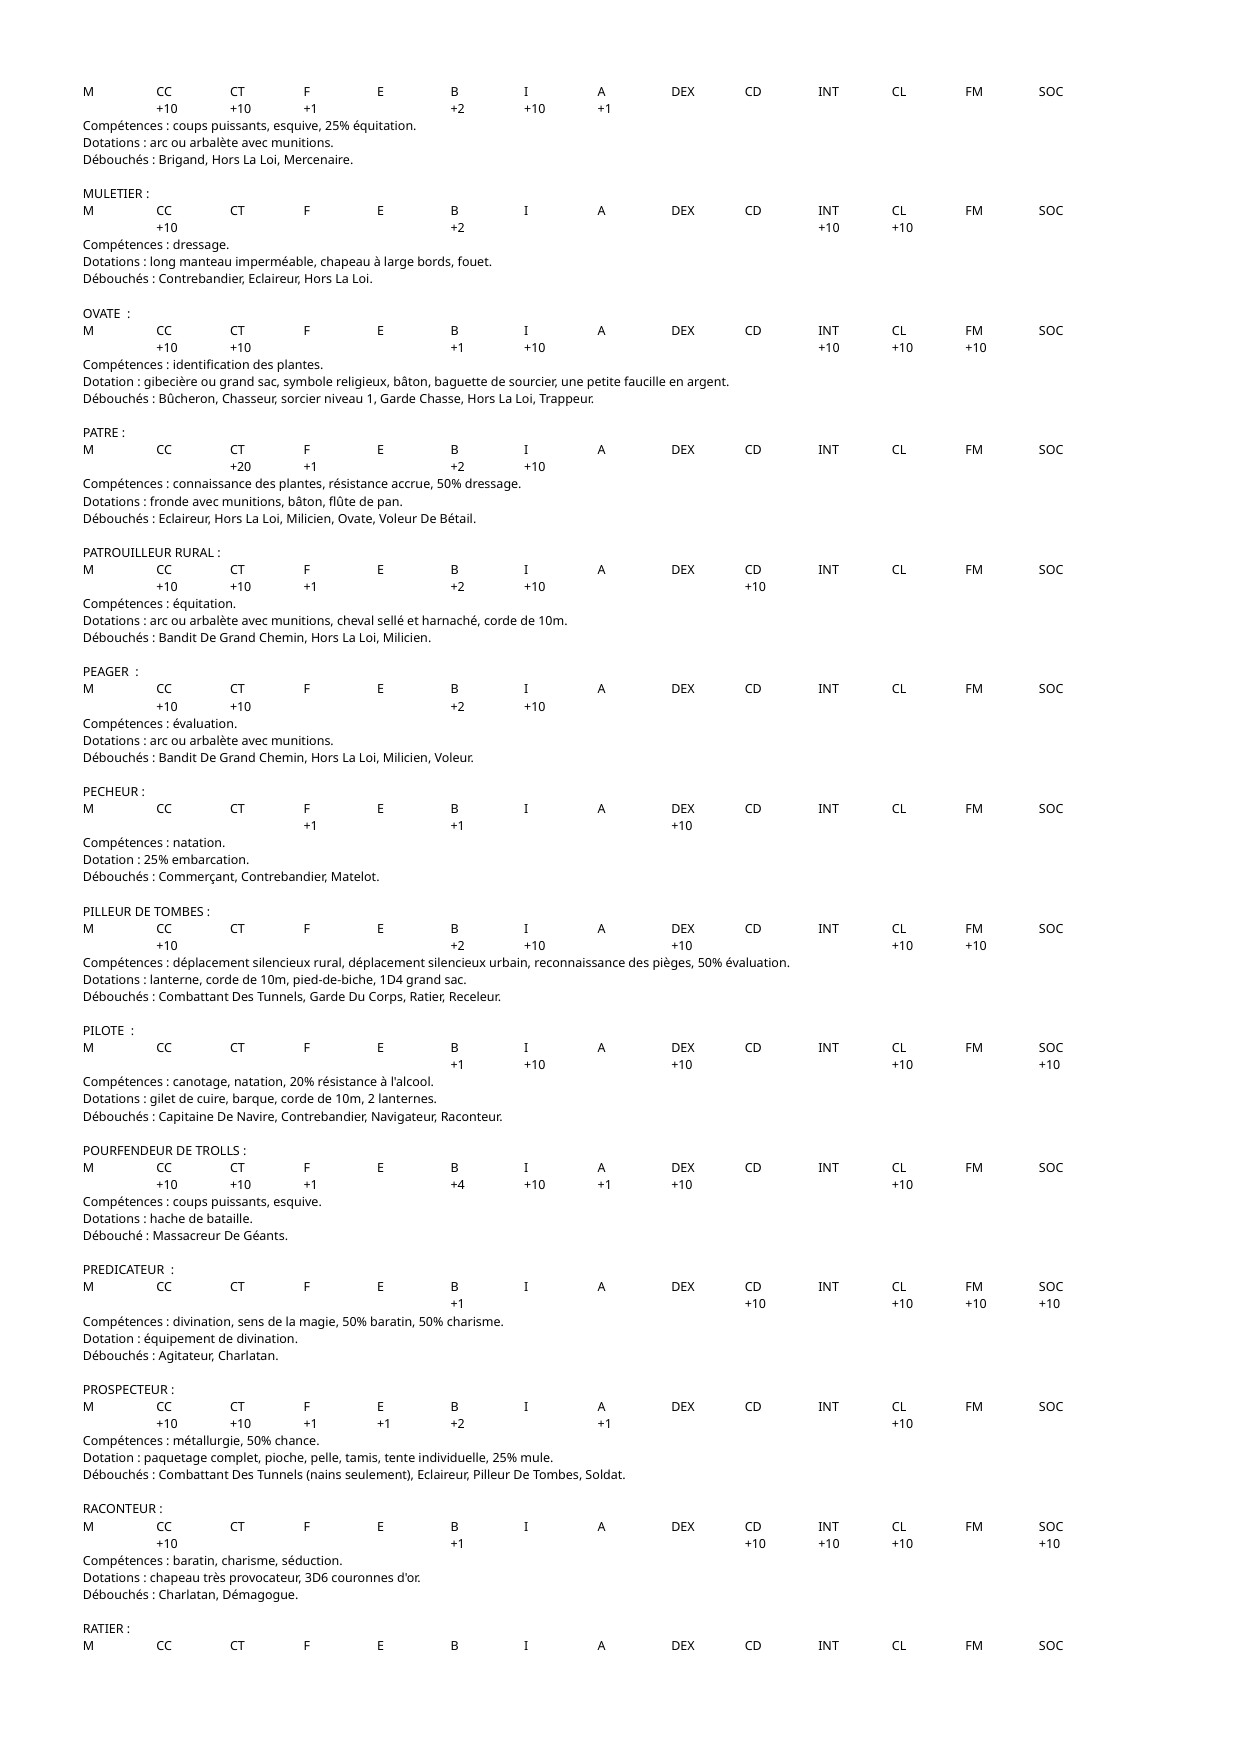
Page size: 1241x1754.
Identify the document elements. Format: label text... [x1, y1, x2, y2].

text Débouché : Massacreur De Géants. [83, 1227, 1157, 1244]
text Débouchés : Eclaireur, Hors La Loi, Milicien, Ovate, Voleur De Bétail. [83, 510, 1157, 527]
text Dotations : hache de bataille. [83, 1210, 1157, 1227]
text Dotations : chapeau très provocateur, 3D6 couronnes d'or. [83, 1569, 1157, 1586]
text Dotations : lanterne, corde de 10m, pied-de-biche, 1D4 grand sac. [83, 971, 1157, 988]
text Débouchés : Commerçant, Contrebandier, Matelot. [83, 868, 1157, 886]
text +10 +1 +10 +10 +10 +10 [83, 1535, 1157, 1552]
text Dotations : long manteau imperméable, chapeau à large bords, fouet. [83, 253, 1157, 271]
text M CC CT F E B I A DEX CD INT CL FM SOC [83, 1039, 1157, 1056]
text Compétences : natation. [83, 834, 1157, 851]
text M CC CT F E B I A DEX CD INT CL FM SOC [83, 1518, 1157, 1535]
text Dotation : 25% embarcation. [83, 851, 1157, 868]
text Débouchés : Bûcheron, Chasseur, sorcier niveau 1, Garde Chasse, Hors La Loi, Trappeur. [83, 390, 1157, 407]
text Compétences : baratin, charisme, séduction. [83, 1552, 1157, 1569]
text Débouchés : Capitaine De Navire, Contrebandier, Navigateur, Raconteur. [83, 1108, 1157, 1125]
text Compétences : évaluation. [83, 715, 1157, 732]
text M CC CT F E B I A DEX CD INT CL FM SOC [83, 1398, 1157, 1415]
text OVATE : [83, 305, 1157, 322]
text +10 +10 +1 +10 +10 +10 +10 [83, 339, 1157, 356]
text +10 +10 +2 +10 [83, 698, 1157, 715]
text M CC CT F E B I A DEX CD INT CL FM SOC [83, 800, 1157, 817]
text Dotations : arc ou arbalète avec munitions. [83, 732, 1157, 749]
text +10 +10 +1 +2 +10 +10 [83, 578, 1157, 595]
text PILOTE : [83, 1022, 1157, 1039]
text PECHEUR : [83, 783, 1157, 800]
text Dotations : arc ou arbalète avec munitions, cheval sellé et harnaché, corde de 10m. [83, 612, 1157, 629]
text PROSPECTEUR : [83, 1381, 1157, 1398]
text Débouchés : Agitateur, Charlatan. [83, 1347, 1157, 1364]
text Dotations : arc ou arbalète avec munitions. [83, 134, 1157, 151]
text +10 +10 +1 +4 +10 +1 +10 +10 [83, 1176, 1157, 1193]
text Compétences : déplacement silencieux rural, déplacement silencieux urbain, reconnaissance des pièges, 50% évaluation. [83, 954, 1157, 971]
text M CC CT F E B I A DEX CD INT CL FM SOC [83, 1159, 1157, 1176]
text Compétences : équitation. [83, 595, 1157, 612]
text M CC CT F E B I A DEX CD INT CL FM SOC [83, 83, 1157, 100]
text Débouchés : Bandit De Grand Chemin, Hors La Loi, Milicien. [83, 629, 1157, 646]
text M CC CT F E B I A DEX CD INT CL FM SOC [83, 1278, 1157, 1296]
text +10 +2 +10 +10 [83, 219, 1157, 236]
text Compétences : identification des plantes. [83, 356, 1157, 373]
text Compétences : coups puissants, esquive. [83, 1193, 1157, 1210]
text POURFENDEUR DE TROLLS : [83, 1142, 1157, 1159]
text Compétences : divination, sens de la magie, 50% baratin, 50% charisme. [83, 1313, 1157, 1330]
text M CC CT F E B I A DEX CD INT CL FM SOC [83, 920, 1157, 937]
text Dotations : fronde avec munitions, bâton, flûte de pan. [83, 493, 1157, 510]
text Compétences : métallurgie, 50% chance. [83, 1432, 1157, 1449]
text Débouchés : Contrebandier, Eclaireur, Hors La Loi. [83, 271, 1157, 288]
text M CC CT F E B I A DEX CD INT CL FM SOC [83, 681, 1157, 698]
text M CC CT F E B I A DEX CD INT CL FM SOC [83, 441, 1157, 458]
text Débouchés : Charlatan, Démagogue. [83, 1586, 1157, 1603]
text Débouchés : Combattant Des Tunnels, Garde Du Corps, Ratier, Receleur. [83, 988, 1157, 1005]
text +1 +1 +10 [83, 817, 1157, 834]
text RACONTEUR : [83, 1501, 1157, 1518]
text Compétences : connaissance des plantes, résistance accrue, 50% dressage. [83, 476, 1157, 493]
text PATROUILLEUR RURAL : [83, 544, 1157, 561]
text Dotation : paquetage complet, pioche, pelle, tamis, tente individuelle, 25% mule. [83, 1449, 1157, 1466]
text Dotation : équipement de divination. [83, 1330, 1157, 1347]
text M CC CT F E B I A DEX CD INT CL FM SOC [83, 1637, 1157, 1654]
text Débouchés : Bandit De Grand Chemin, Hors La Loi, Milicien, Voleur. [83, 749, 1157, 766]
text Compétences : canotage, natation, 20% résistance à l'alcool. [83, 1073, 1157, 1091]
text Compétences : dressage. [83, 236, 1157, 253]
text +10 +2 +10 +10 +10 +10 [83, 937, 1157, 954]
text Débouchés : Combattant Des Tunnels (nains seulement), Eclaireur, Pilleur De Tombes, Soldat. [83, 1466, 1157, 1483]
text PATRE : [83, 424, 1157, 441]
text PREDICATEUR : [83, 1261, 1157, 1278]
text PILLEUR DE TOMBES : [83, 903, 1157, 920]
text RATIER : [83, 1620, 1157, 1637]
text PEAGER : [83, 663, 1157, 681]
text M CC CT F E B I A DEX CD INT CL FM SOC [83, 561, 1157, 578]
text M CC CT F E B I A DEX CD INT CL FM SOC [83, 322, 1157, 339]
text MULETIER : [83, 185, 1157, 202]
text Compétences : coups puissants, esquive, 25% équitation. [83, 117, 1157, 134]
text +1 +10 +10 +10 +10 [83, 1296, 1157, 1313]
text Débouchés : Brigand, Hors La Loi, Mercenaire. [83, 151, 1157, 168]
text Dotations : gilet de cuire, barque, corde de 10m, 2 lanternes. [83, 1091, 1157, 1108]
text +10 +10 +1 +2 +10 +1 [83, 100, 1157, 117]
text +1 +10 +10 +10 +10 [83, 1056, 1157, 1073]
text +20 +1 +2 +10 [83, 458, 1157, 476]
text Dotation : gibecière ou grand sac, symbole religieux, bâton, baguette de sourcier, une petite faucille en argent. [83, 373, 1157, 390]
text M CC CT F E B I A DEX CD INT CL FM SOC [83, 202, 1157, 219]
text +10 +10 +1 +1 +2 +1 +10 [83, 1415, 1157, 1432]
